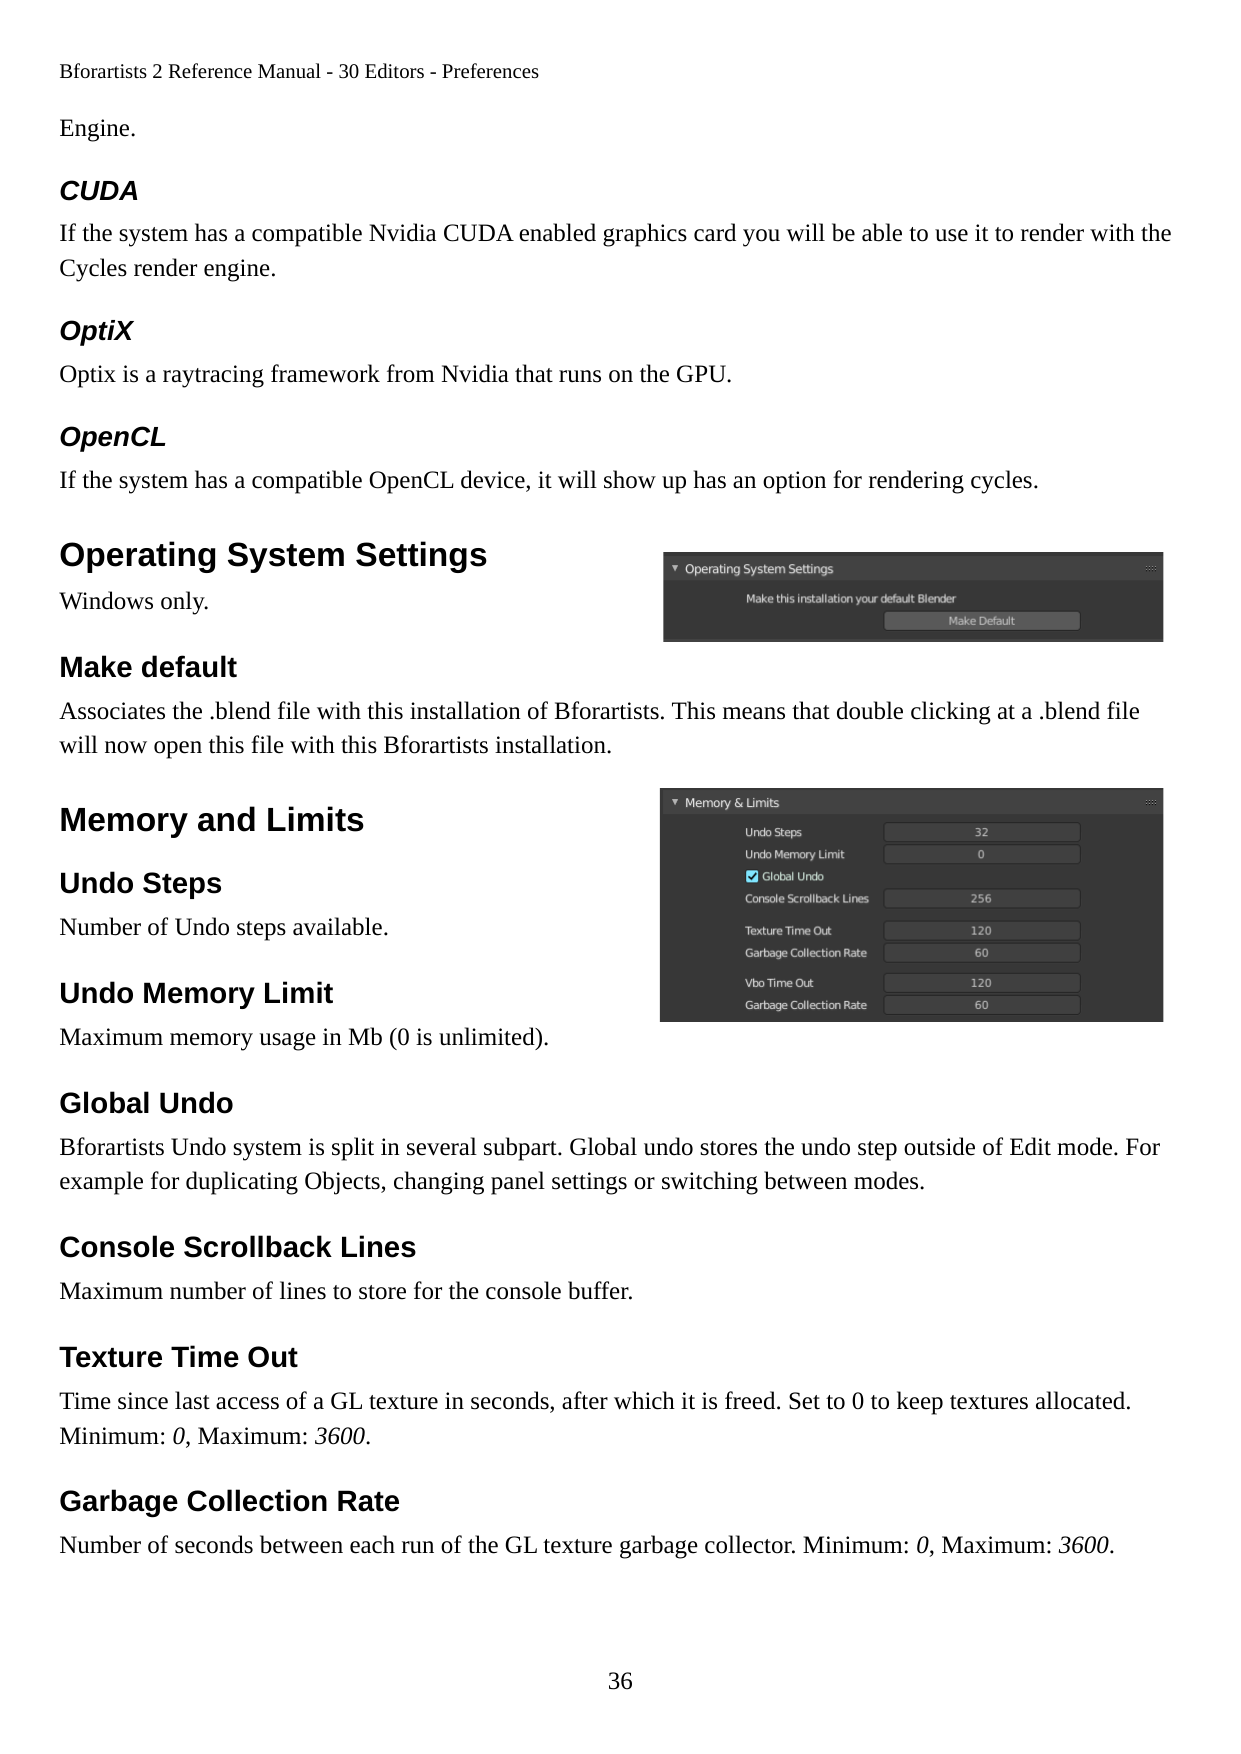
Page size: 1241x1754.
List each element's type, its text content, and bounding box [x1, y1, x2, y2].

subtitle Memory and Limits [59, 800, 659, 839]
subtitle Garbage Collection Rate [59, 1484, 1181, 1518]
text Associates the .blend file with this installation of Bforartists. This means that double clicking at a .blend file will now open this file with this Bforartists installation. [59, 696, 1181, 759]
text Engine. [59, 113, 1181, 141]
picture [663, 552, 1164, 642]
text Time since last access of a GL texture in seconds, after which it is freed. Set to 0 to keep textures allocated. Minimum: 0, Maximum: 3600. [59, 1386, 1181, 1449]
subtitle OptiX [59, 314, 1181, 346]
text If the system has a compatible OpenCL device, it will show up has an option for rendering cycles. [59, 465, 1181, 494]
text Maximum memory usage in Mb (0 is unlimited). [59, 1022, 1181, 1051]
subtitle Global Undo [59, 1086, 1181, 1119]
subtitle Operating System Settings [59, 535, 1181, 573]
text If the system has a compatible Nvidia CUDA enabled graphics card you will be able to use it to render with the Cycles render engine. [59, 218, 1181, 282]
subtitle [1164, 800, 1181, 839]
text Maximum number of lines to store for the console buffer. [59, 1276, 1181, 1305]
text [1164, 586, 1181, 615]
subtitle CUDA [59, 174, 1181, 206]
subtitle OpenCL [59, 421, 1181, 452]
text Number of seconds between each run of the GL texture garbage collector. Minimum: 0, Maximum: 3600. [59, 1531, 1181, 1559]
text Number of Undo steps available. [59, 912, 659, 941]
text Bforartists Undo system is split in several subpart. Global undo stores the undo step outside of Edit mode. For example for duplicating Objects, changing panel settings or switching between modes. [59, 1132, 1181, 1195]
text Windows only. [59, 586, 663, 615]
subtitle [1164, 866, 1181, 900]
subtitle Console Scrollback Lines [59, 1230, 1181, 1264]
subtitle Undo Memory Limit [59, 976, 659, 1009]
text Optix is a raytracing framework from Nvidia that runs on the GPU. [59, 359, 1181, 388]
subtitle [1164, 976, 1181, 1009]
picture [659, 788, 1164, 1022]
subtitle Texture Time Out [59, 1340, 1181, 1374]
subtitle Make default [59, 649, 1181, 683]
subtitle Undo Steps [59, 866, 659, 900]
